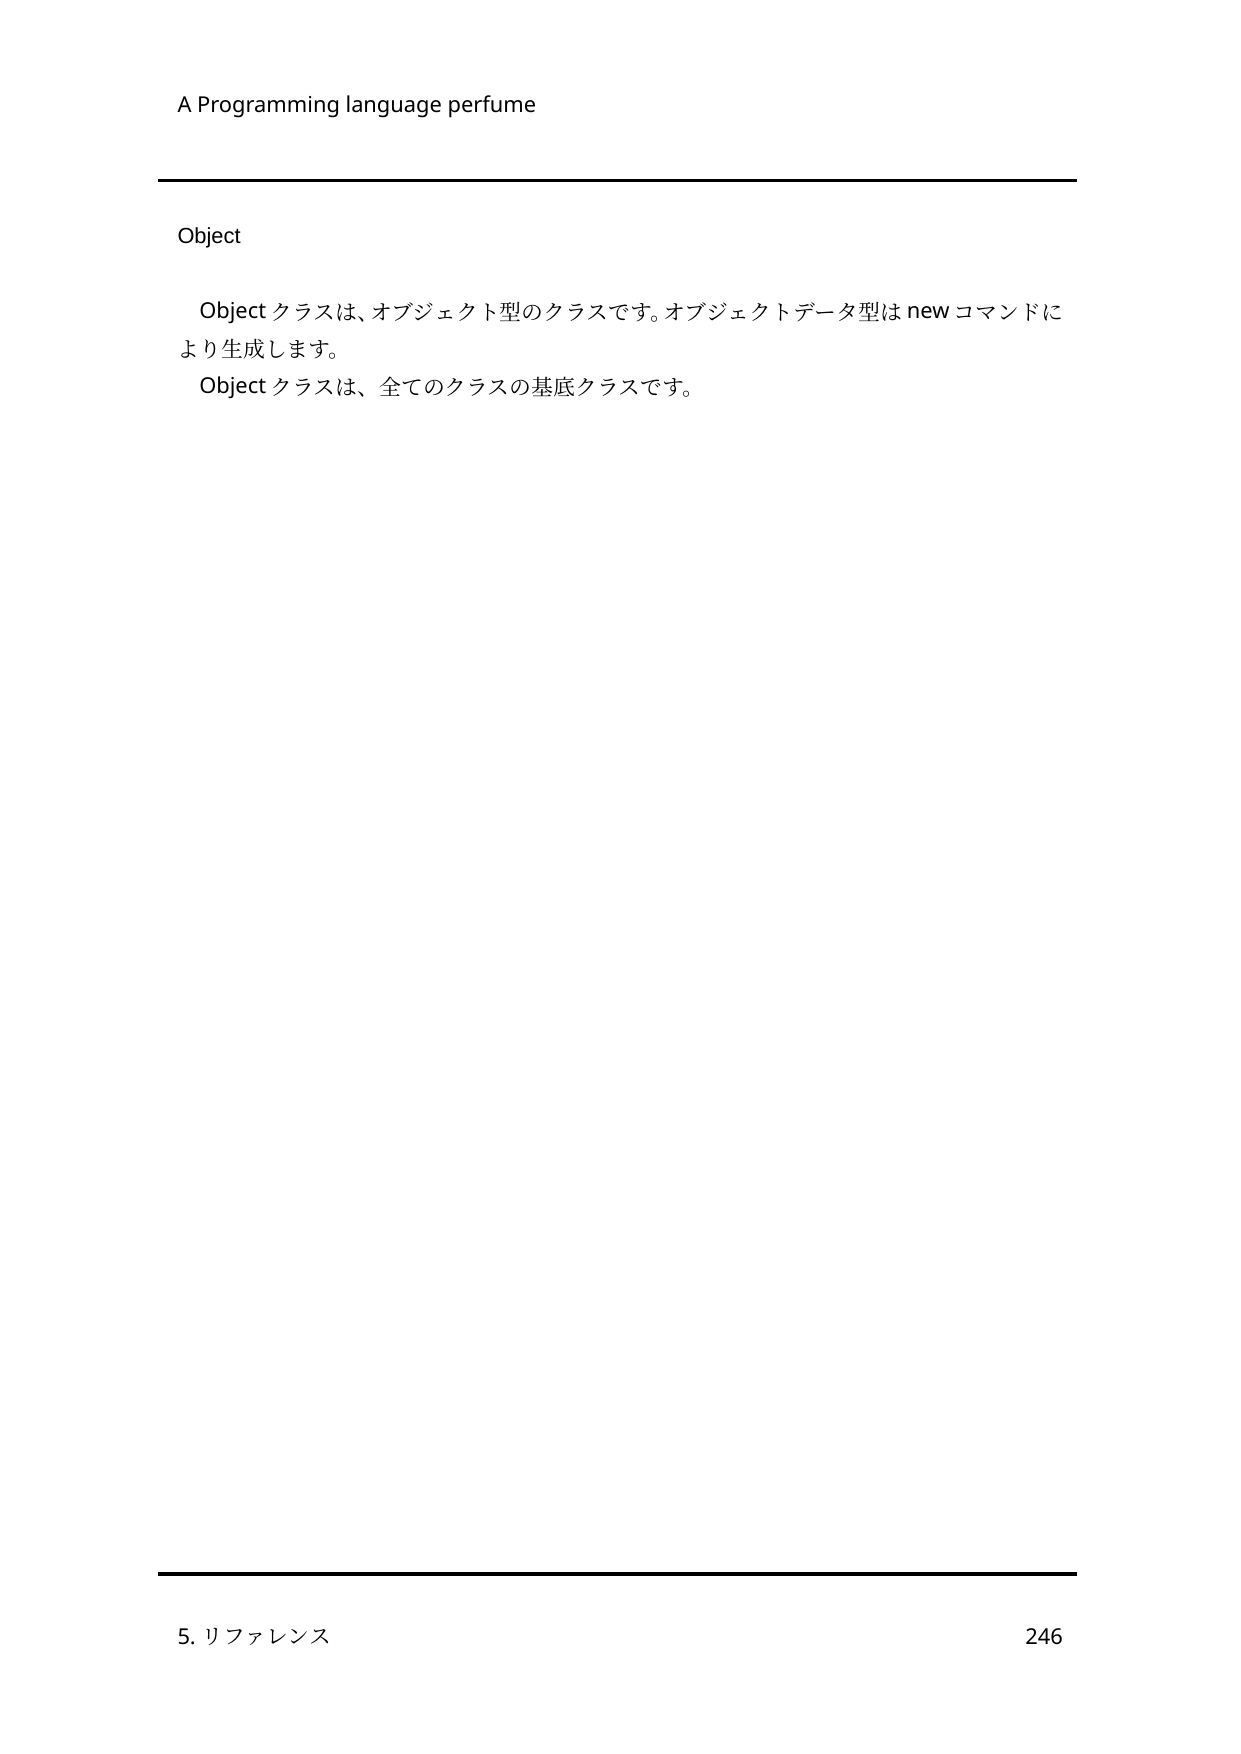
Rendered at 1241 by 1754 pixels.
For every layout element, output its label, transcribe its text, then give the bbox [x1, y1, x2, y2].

text Objectクラスは、オブジェクト型のクラスです。オブジェクトデータ型はnewコマンドにより生成します。 [177, 292, 1063, 367]
subtitle Object [177, 217, 1063, 254]
text Objectクラスは、全てのクラスの基底クラスです。 [177, 367, 1063, 404]
